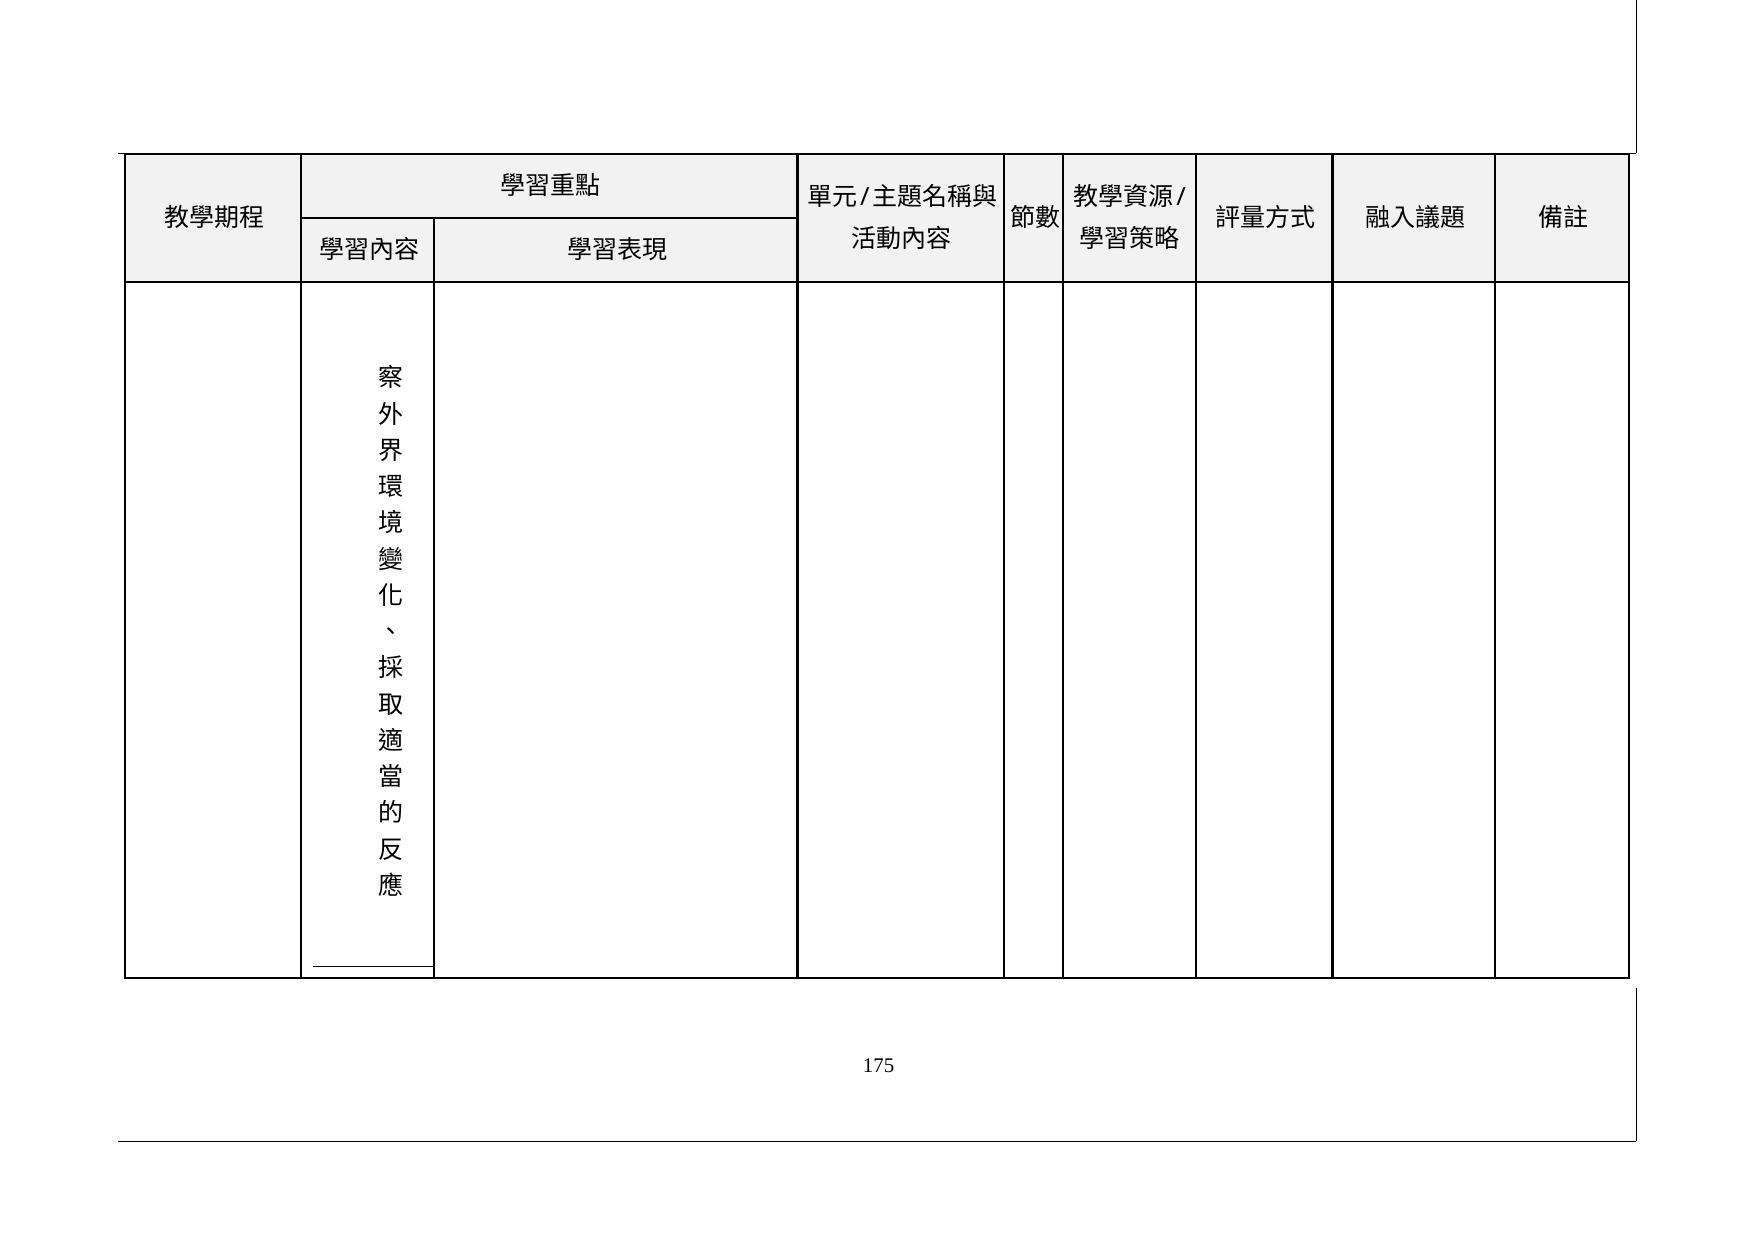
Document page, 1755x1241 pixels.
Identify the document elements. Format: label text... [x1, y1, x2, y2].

table_cell [126, 283, 300, 977]
table_header 評量方式 [1197, 155, 1331, 281]
table_cell [1197, 283, 1331, 977]
table_header 學習重點 [302, 155, 796, 217]
table_cell 學習表現 [435, 219, 796, 281]
table_header 融入議題 [1334, 155, 1494, 281]
table_cell [1064, 283, 1195, 977]
table_header 節數 [1005, 155, 1062, 281]
table_cell 察外界環境變化、採取適當的反應 [302, 283, 433, 977]
table_header 單元/主題名稱與活動內容 [799, 155, 1003, 281]
table_cell [1005, 283, 1062, 977]
table_cell [1496, 283, 1628, 977]
table_cell [435, 283, 796, 977]
table_cell [799, 283, 1003, 977]
table_cell [1334, 283, 1494, 977]
table_header 教學期程 [126, 155, 300, 281]
table_header 教學資源/學習策略 [1064, 155, 1195, 281]
table_cell 學習內容 [302, 219, 433, 281]
table_header 備註 [1496, 155, 1628, 281]
